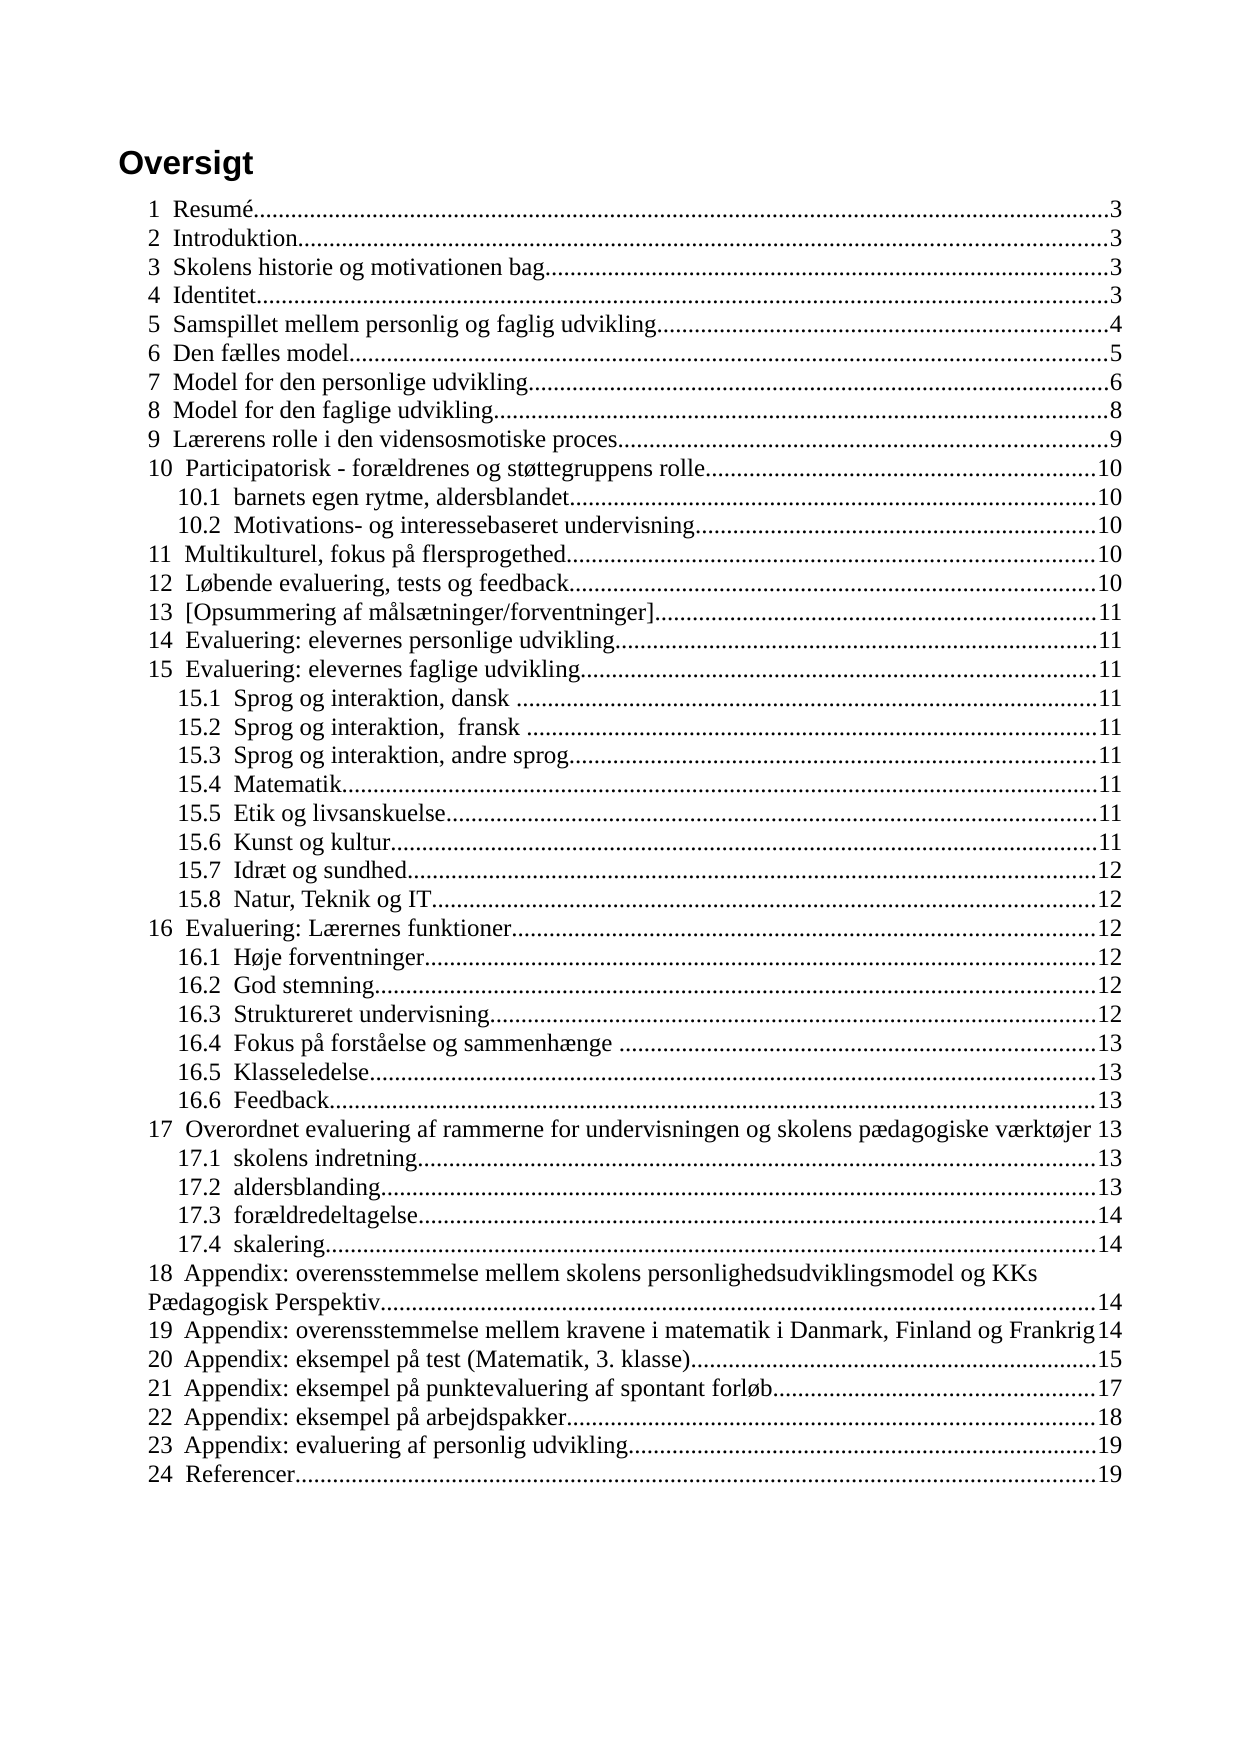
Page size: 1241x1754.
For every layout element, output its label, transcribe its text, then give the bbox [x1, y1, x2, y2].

text 17.4 skalering 14 [177, 1229, 1122, 1258]
text 10 Participatorisk - forældrenes og støttegruppens rolle 10 [148, 453, 1122, 482]
text 19 Appendix: overensstemmelse mellem kravene i matematik i Danmark, Finland og Frankrig 14 [148, 1315, 1122, 1344]
text 15.7 Idræt og sundhed 12 [177, 855, 1122, 884]
text 15.2 Sprog og interaktion, fransk 11 [177, 712, 1122, 740]
text 6 Den fælles model 5 [148, 338, 1122, 367]
text 15.1 Sprog og interaktion, dansk 11 [177, 683, 1122, 712]
text 16.6 Feedback 13 [177, 1085, 1122, 1114]
text 7 Model for den personlige udvikling 6 [148, 367, 1122, 395]
text 14 Evaluering: elevernes personlige udvikling 11 [148, 625, 1122, 654]
text 20 Appendix: eksempel på test (Matematik, 3. klasse) 15 [148, 1344, 1122, 1373]
text 12 Løbende evaluering, tests og feedback 10 [148, 568, 1122, 597]
text 4 Identitet 3 [148, 280, 1122, 309]
text 11 Multikulturel, fokus på flersprogethed 10 [148, 539, 1122, 568]
text 17.3 forældredeltagelse 14 [177, 1200, 1122, 1229]
text 5 Samspillet mellem personlig og faglig udvikling 4 [148, 309, 1122, 338]
text 10.2 Motivations- og interessebaseret undervisning 10 [177, 510, 1122, 539]
text 16.1 Høje forventninger 12 [177, 942, 1122, 970]
text 16.3 Struktureret undervisning 12 [177, 999, 1122, 1028]
text 15.4 Matematik 11 [177, 769, 1122, 798]
text 10.1 barnets egen rytme, aldersblandet 10 [177, 482, 1122, 510]
text 24 Referencer 19 [148, 1459, 1122, 1488]
text 17 Overordnet evaluering af rammerne for undervisningen og skolens pædagogiske værktøjer 13 [148, 1114, 1122, 1143]
text 17.2 aldersblanding 13 [177, 1172, 1122, 1200]
text 8 Model for den faglige udvikling 8 [148, 395, 1122, 424]
text 16 Evaluering: Lærernes funktioner 12 [148, 913, 1122, 942]
text 15.3 Sprog og interaktion, andre sprog 11 [177, 740, 1122, 769]
text 17.1 skolens indretning 13 [177, 1143, 1122, 1172]
text 18 Appendix: overensstemmelse mellem skolens personlighedsudviklingsmodel og KKs Pædagogisk Perspektiv 14 [148, 1258, 1122, 1315]
text 3 Skolens historie og motivationen bag 3 [148, 252, 1122, 280]
text 15.5 Etik og livsanskuelse 11 [177, 798, 1122, 827]
text 16.5 Klasseledelse 13 [177, 1057, 1122, 1085]
text 13 [Opsummering af målsætninger/forventninger] 11 [148, 597, 1122, 625]
text 2 Introduktion 3 [148, 223, 1122, 252]
text 9 Lærerens rolle i den vidensosmotiske proces 9 [148, 424, 1122, 453]
text 15 Evaluering: elevernes faglige udvikling 11 [148, 654, 1122, 683]
text 23 Appendix: evaluering af personlig udvikling 19 [148, 1430, 1122, 1459]
text 21 Appendix: eksempel på punktevaluering af spontant forløb 17 [148, 1373, 1122, 1402]
text 22 Appendix: eksempel på arbejdspakker 18 [148, 1402, 1122, 1430]
text 16.2 God stemning 12 [177, 970, 1122, 999]
subtitle Oversigt [118, 143, 1122, 182]
text 15.8 Natur, Teknik og IT 12 [177, 884, 1122, 913]
text 16.4 Fokus på forståelse og sammenhænge 13 [177, 1028, 1122, 1057]
text 15.6 Kunst og kultur 11 [177, 827, 1122, 855]
text 1 Resumé 3 [148, 194, 1122, 223]
